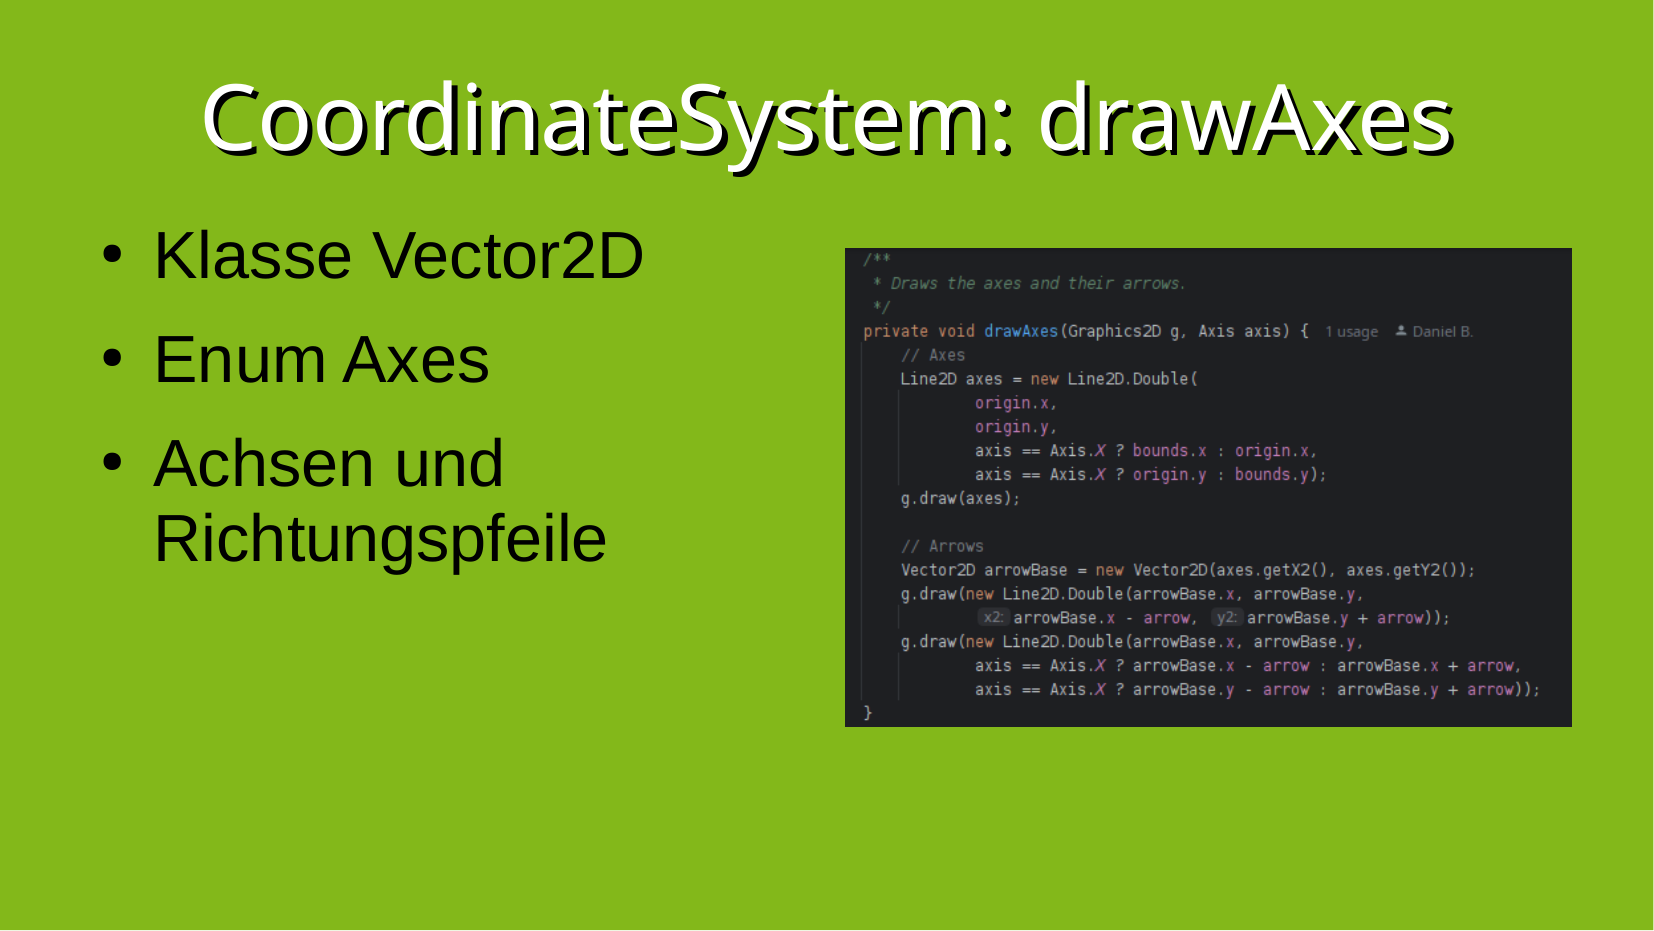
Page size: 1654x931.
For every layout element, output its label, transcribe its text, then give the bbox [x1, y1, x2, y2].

picture [845, 248, 1572, 727]
title CoordinateSystem: drawAxes [82, 37, 1571, 193]
list Klasse Vector2D Enum Axes Achsen und Richtungspfeile [82, 217, 809, 758]
